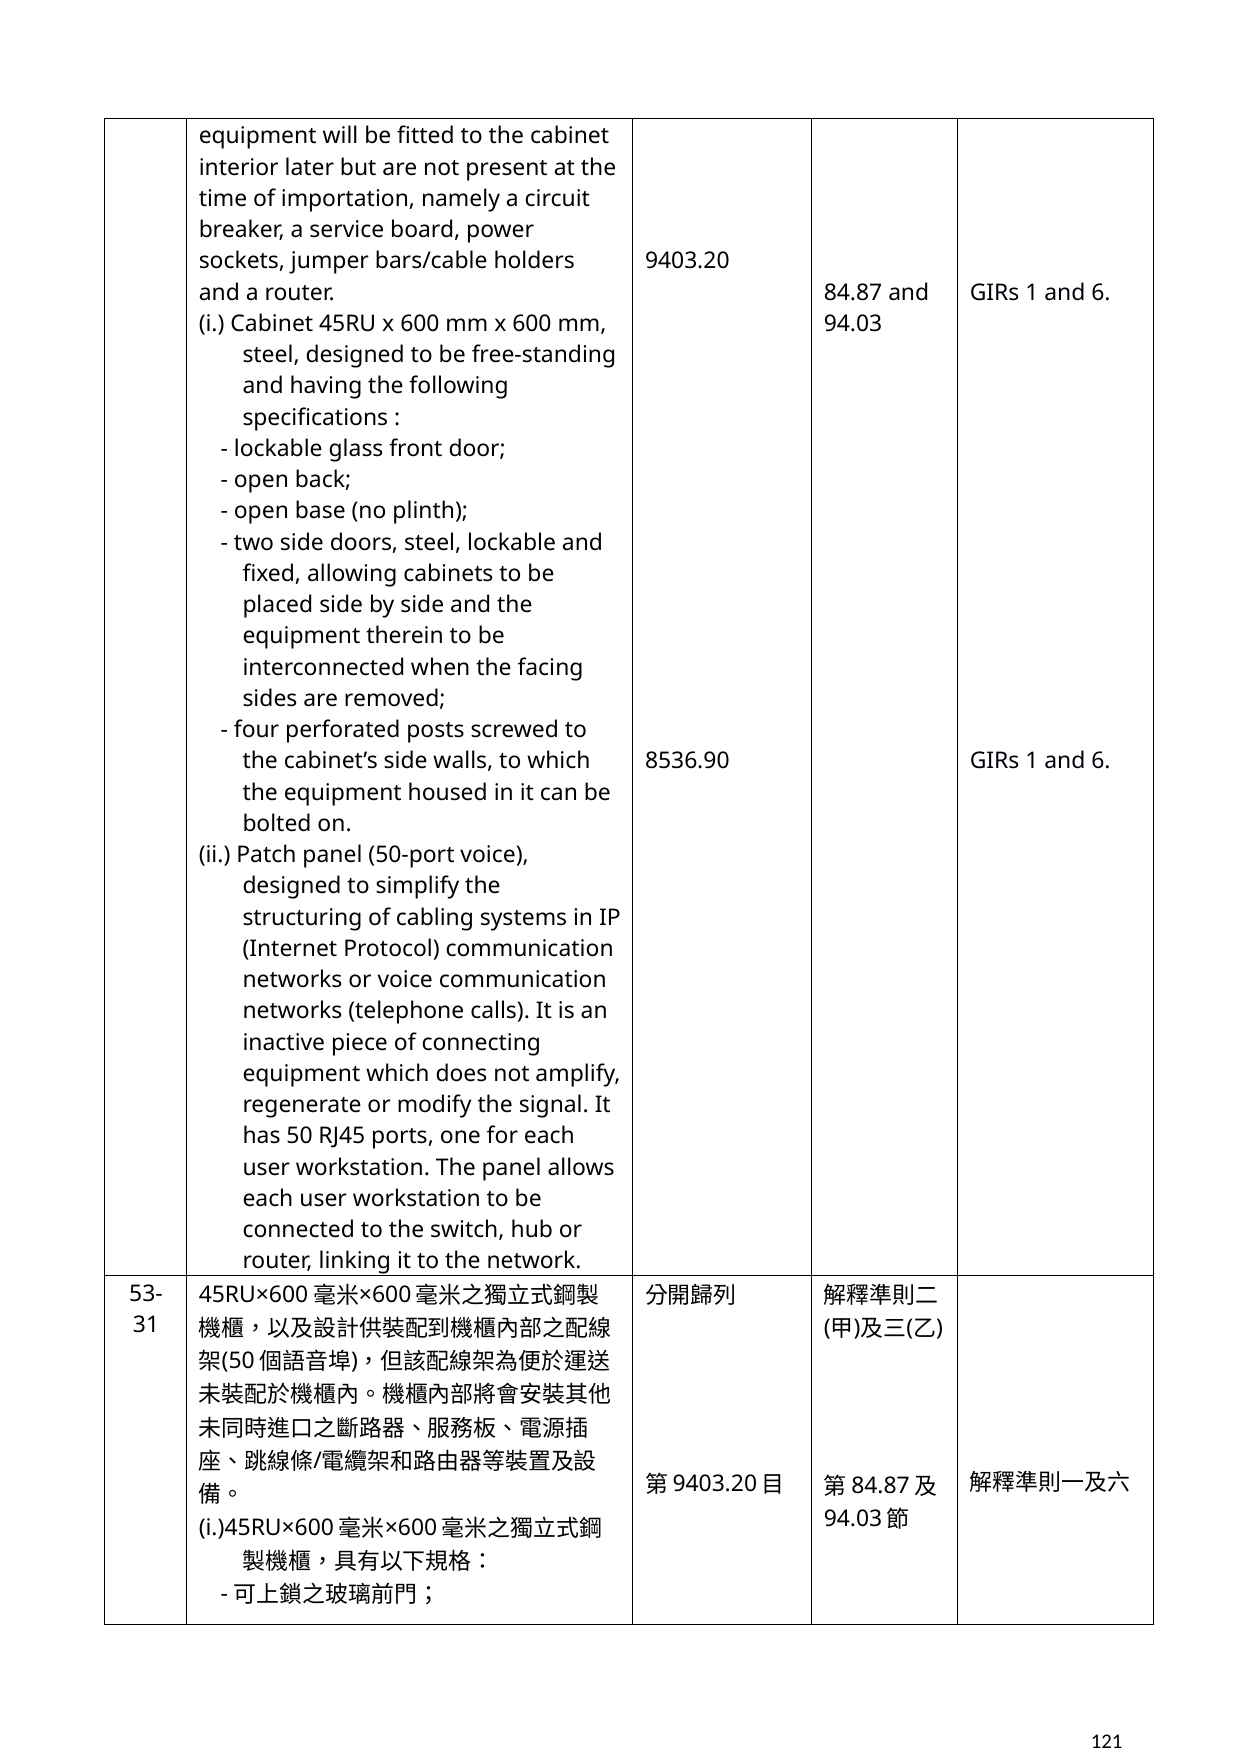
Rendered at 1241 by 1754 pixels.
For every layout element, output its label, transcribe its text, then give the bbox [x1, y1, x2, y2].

table_cell 45RU×600毫米×600毫米之獨立式鋼製機櫃，以及設計供裝配到機櫃內部之配線架(50個語音埠)，但該配線架為便於運送未裝配於機櫃內。機櫃內部將會安裝其他未同時進口之斷路器、服務板、電源插座、跳線條/電纜架和路由器等裝置及設備。 (i.)45RU×600毫米×600毫米之獨立式鋼製機櫃，具有以下規格： - 可上鎖之玻璃前門； [187, 1276, 632, 1624]
table_cell 53-31 [105, 1276, 186, 1624]
table_cell 解釋準則一及六 [958, 1276, 1153, 1624]
table_cell [105, 119, 186, 1275]
table_cell 解釋準則二(甲)及三(乙) 第84.87及94.03節 [812, 1276, 957, 1624]
table_cell GIRs 1 and 6. GIRs 1 and 6. [958, 119, 1153, 1275]
table_cell 84.87 and 94.03 [812, 119, 957, 1275]
table_cell 分開歸列 第9403.20目 [633, 1276, 811, 1624]
table_cell equipment will be fitted to the cabinet interior later but are not present at the time of importation, namely a circuit breaker, a service board, power sockets, jumper bars/cable holders and a router. (i.) Cabinet 45RU x 600 mm x 600 mm, steel, designed to be free-standing and having the following specifications : - lockable glass front door; - open back; - open base (no plinth); - two side doors, steel, lockable and fixed, allowing cabinets to be placed side by side and the equipment therein to be interconnected when the facing sides are removed; - four perforated posts screwed to the cabinet’s side walls, to which the equipment housed in it can be bolted on. (ii.) Patch panel (50-port voice), designed to simplify the structuring of cabling systems in IP (Internet Protocol) communication networks or voice communication networks (telephone calls). It is an inactive piece of connecting equipment which does not amplify, regenerate or modify the signal. It has 50 RJ45 ports, one for each user workstation. The panel allows each user workstation to be connected to the switch, hub or router, linking it to the network. [187, 119, 632, 1275]
table_cell 9403.20 8536.90 [633, 119, 811, 1275]
